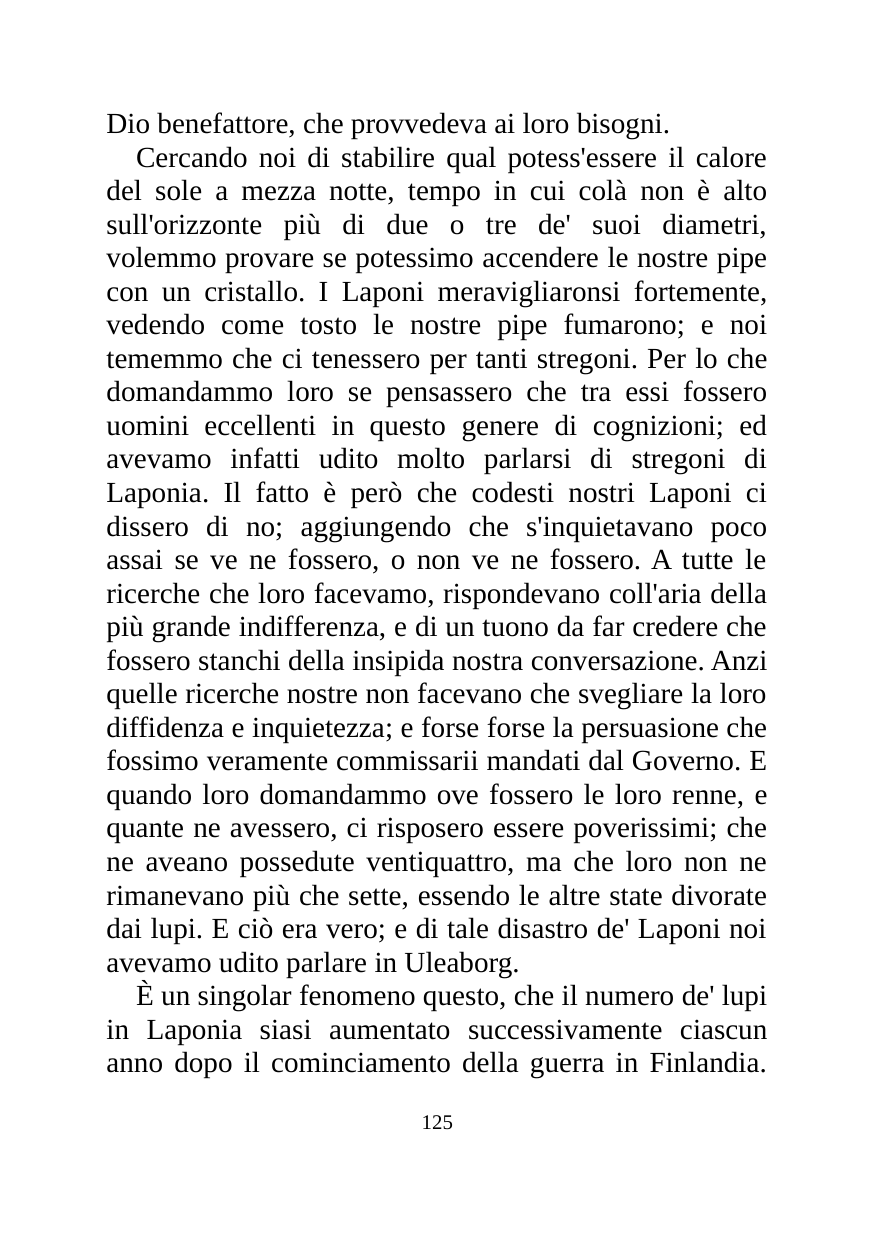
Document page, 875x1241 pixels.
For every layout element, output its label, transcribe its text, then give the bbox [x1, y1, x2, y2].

text Dio benefattore, che provvedeva ai loro bisogni. [106, 106, 768, 140]
text Cercando noi di stabilire qual potess'essere il calore del sole a mezza notte, tempo in cui colà non è alto sull'orizzonte più di due o tre de' suoi diametri, volemmo provare se potessimo accendere le nostre pipe con un cristallo. I Laponi meravigliaronsi fortemente, vedendo come tosto le nostre pipe fumarono; e noi tememmo che ci tenessero per tanti stregoni. Per lo che domandammo loro se pensassero che tra essi fossero uomini eccellenti in questo genere di cognizioni; ed avevamo infatti udito molto parlarsi di stregoni di Laponia. Il fatto è però che codesti nostri Laponi ci dissero di no; aggiungendo che s'inquietavano poco assai se ve ne fossero, o non ve ne fossero. A tutte le ricerche che loro facevamo, rispondevano coll'aria della più grande indifferenza, e di un tuono da far credere che fossero stanchi della insipida nostra conversazione. Anzi quelle ricerche nostre non facevano che svegliare la loro diffidenza e inquietezza; e forse forse la persuasione che fossimo veramente commissarii mandati dal Governo. E quando loro domandammo ove fossero le loro renne, e quante ne avessero, ci risposero essere poverissimi; che ne aveano possedute ventiquattro, ma che loro non ne rimanevano più che sette, essendo le altre state divorate dai lupi. E ciò era vero; e di tale disastro de' Laponi noi avevamo udito parlare in Uleaborg. [106, 140, 768, 978]
text È un singolar fenomeno questo, che il numero de' lupi in Laponia siasi aumentato successivamente ciascun anno dopo il cominciamento della guerra in Finlandia. [106, 978, 768, 1079]
